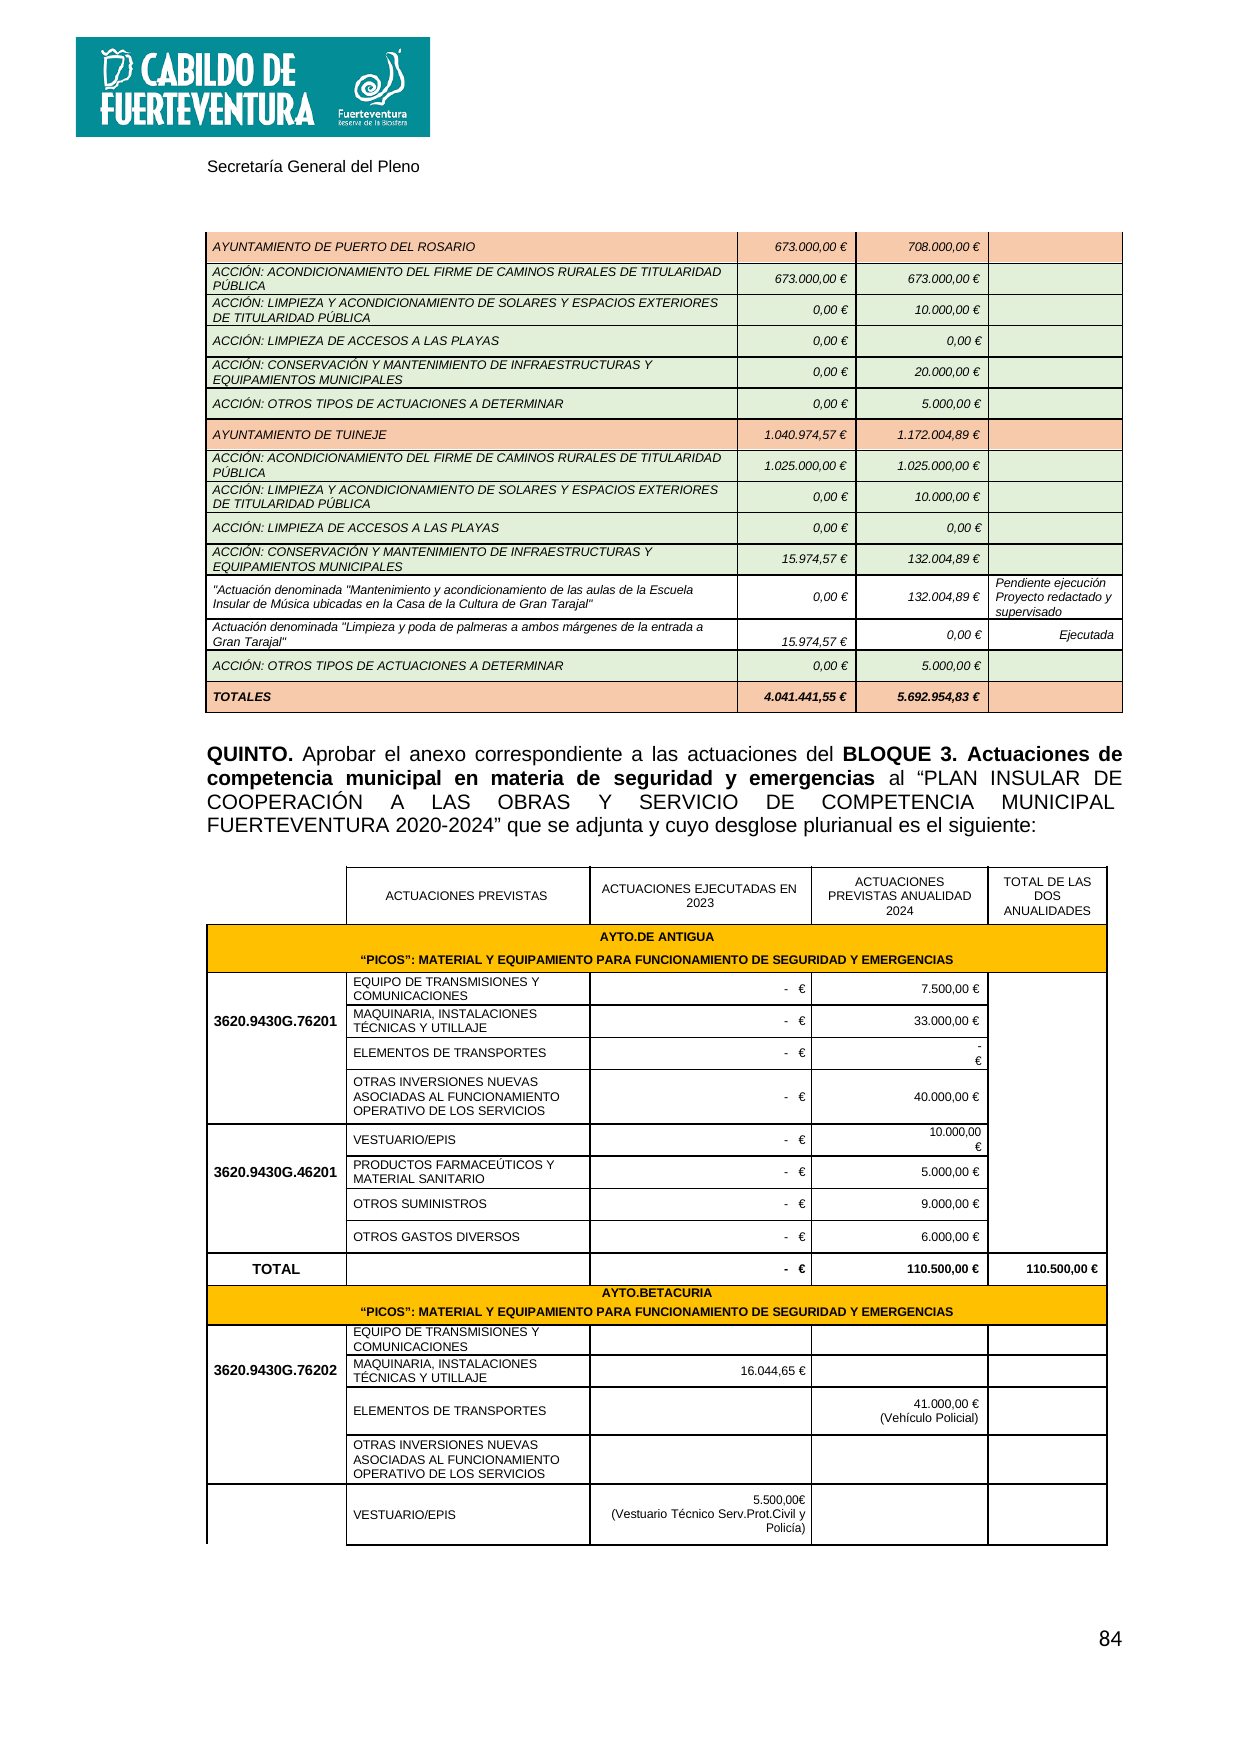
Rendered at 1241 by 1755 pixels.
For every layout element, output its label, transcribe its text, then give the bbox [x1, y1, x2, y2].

table_cell [989, 651, 1122, 681]
table_header AYUNTAMIENTO DE PUERTO DEL ROSARIO [207, 232, 737, 262]
table_cell [989, 264, 1122, 294]
table_cell 7.500,00 € [812, 973, 987, 1004]
table_cell ACCIÓN: LIMPIEZA DE ACCESOS A LAS PLAYAS [207, 513, 737, 543]
table_cell [989, 358, 1122, 387]
table_cell ACCIÓN: OTROS TIPOS DE ACTUACIONES A DETERMINAR [207, 389, 737, 418]
table_header ACTUACIONES PREVISTAS [347, 868, 589, 924]
table_cell MAQUINARIA, INSTALACIONES TÉCNICAS Y UTILLAJE [347, 1006, 589, 1036]
table_cell - € [812, 1038, 987, 1069]
table_header TOTAL DE LAS DOS ANUALIDADES [989, 868, 1106, 924]
table_cell [989, 1485, 1106, 1544]
table_cell MAQUINARIA, INSTALACIONES TÉCNICAS Y UTILLAJE [347, 1356, 589, 1386]
table_cell 0,00 € [738, 326, 855, 356]
table_cell 40.000,00 € [812, 1070, 987, 1123]
table_cell OTRAS INVERSIONES NUEVAS ASOCIADAS AL FUNCIONAMIENTO OPERATIVO DE LOS SERVICIOS [347, 1436, 589, 1483]
table_cell [347, 1254, 589, 1284]
table_cell - € [591, 1189, 811, 1220]
table_cell Actuación denominada "Limpieza y poda de palmeras a ambos márgenes de la entrada a Gran Tarajal" [207, 620, 737, 649]
table_cell VESTUARIO/EPIS [347, 1125, 589, 1155]
table_cell 132.004,89 € [857, 576, 988, 618]
table_cell 5.692.954,83 € [857, 682, 988, 712]
table_cell [989, 295, 1122, 325]
table_header ACTUACIONES EJECUTADAS EN 2023 [591, 868, 811, 924]
table_cell [812, 1326, 987, 1354]
table_cell 10.000,00 € [857, 295, 988, 325]
table_cell [208, 1485, 346, 1544]
table_cell ACCIÓN: ACONDICIONAMIENTO DEL FIRME DE CAMINOS RURALES DE TITULARIDAD PÚBLICA [207, 451, 737, 481]
table_cell [989, 451, 1122, 481]
text FUERTEVENTURA 2020-2024” que se adjunta y cuyo desglose plurianual es el siguiente: [207, 814, 1134, 837]
table_cell [591, 1326, 811, 1354]
table_cell OTROS GASTOS DIVERSOS [347, 1221, 589, 1252]
table_cell 5.000,00 € [812, 1157, 987, 1187]
table_header 708.000,00 € [857, 232, 988, 262]
table_cell 41.000,00 € (Vehículo Policial) [812, 1388, 987, 1434]
table_cell ACCIÓN: LIMPIEZA Y ACONDICIONAMIENTO DE SOLARES Y ESPACIOS EXTERIORES DE TITULARIDAD PÚBLICA [207, 482, 737, 512]
table_cell [989, 1436, 1106, 1483]
table_header ACTUACIONES PREVISTAS ANUALIDAD 2024 [812, 868, 987, 924]
table_cell 5.000,00 € [857, 651, 988, 681]
table_cell 3620.9430G.76201 [208, 973, 346, 1123]
table_cell AYTO.BETACURIA “PICOS”: MATERIAL Y EQUIPAMIENTO PARA FUNCIONAMIENTO DE SEGURIDAD Y EMERGENCIAS [208, 1286, 1106, 1324]
table_cell 1.025.000,00 € [857, 451, 988, 481]
table_cell [989, 1356, 1106, 1386]
text QUINTO. Aprobar el anexo correspondiente a las actuaciones del BLOQUE 3. Actuaciones de competencia municipal en materia de seguridad y emergencias al “PLAN INSULAR DE COOPERACIÓN A LAS OBRAS Y SERVICIO DE COMPETENCIA MUNICIPAL [207, 741, 1123, 814]
table_cell 0,00 € [738, 482, 855, 512]
table_cell ACCIÓN: CONSERVACIÓN Y MANTENIMIENTO DE INFRAESTRUCTURAS Y EQUIPAMIENTOS MUNICIPALES [207, 545, 737, 574]
table_cell VESTUARIO/EPIS [347, 1485, 589, 1544]
table_cell 10.000,00 € [812, 1125, 987, 1155]
table_cell ELEMENTOS DE TRANSPORTES [347, 1388, 589, 1434]
table_cell [989, 420, 1122, 449]
table_cell [591, 1388, 811, 1434]
table_cell PRODUCTOS FARMACEÚTICOS Y MATERIAL SANITARIO [347, 1157, 589, 1187]
table_cell - € [591, 973, 811, 1004]
table_cell [989, 326, 1122, 356]
table_cell 15.974,57 € [738, 545, 855, 574]
table_cell 4.041.441,55 € [738, 682, 855, 712]
table_cell 132.004,89 € [857, 545, 988, 574]
table_cell - € [591, 1157, 811, 1187]
table_cell 0,00 € [738, 389, 855, 418]
table_cell AYTO.DE ANTIGUA “PICOS”: MATERIAL Y EQUIPAMIENTO PARA FUNCIONAMIENTO DE SEGURIDAD Y EMERGENCIAS [208, 925, 1106, 972]
table_cell OTRAS INVERSIONES NUEVAS ASOCIADAS AL FUNCIONAMIENTO OPERATIVO DE LOS SERVICIOS [347, 1070, 589, 1123]
table_cell 15.974,57 € [738, 620, 855, 649]
table_cell 0,00 € [738, 651, 855, 681]
table_cell Pendiente ejecución Proyecto redactado y supervisado [989, 576, 1122, 618]
table_cell 1.172.004,89 € [857, 420, 988, 449]
table_header 673.000,00 € [738, 232, 855, 262]
table_cell [989, 482, 1122, 512]
table_cell [989, 1388, 1106, 1434]
table_cell ACCIÓN: LIMPIEZA Y ACONDICIONAMIENTO DE SOLARES Y ESPACIOS EXTERIORES DE TITULARIDAD PÚBLICA [207, 295, 737, 325]
table_cell 9.000,00 € [812, 1189, 987, 1220]
table_cell 6.000,00 € [812, 1221, 987, 1252]
table_cell [591, 1436, 811, 1483]
table_cell [989, 682, 1122, 712]
table_cell "Actuación denominada "Mantenimiento y acondicionamiento de las aulas de la Escuela Insular de Música ubicadas en la Casa de la Cultura de Gran Tarajal" [207, 576, 737, 618]
table_cell - € [591, 1221, 811, 1252]
table_cell [812, 1485, 987, 1544]
table_cell - € [591, 1125, 811, 1155]
table_cell 0,00 € [738, 358, 855, 387]
table_cell 5.000,00 € [857, 389, 988, 418]
table_cell [989, 513, 1122, 543]
table_cell ACCIÓN: LIMPIEZA DE ACCESOS A LAS PLAYAS [207, 326, 737, 356]
table_cell - € [591, 1070, 811, 1123]
table_cell 10.000,00 € [857, 482, 988, 512]
table_cell TOTALES [207, 682, 737, 712]
table_cell 3620.9430G.76202 [208, 1326, 346, 1483]
table_cell 16.044,65 € [591, 1356, 811, 1386]
table_cell 673.000,00 € [857, 264, 988, 294]
table_cell 20.000,00 € [857, 358, 988, 387]
table_cell 110.500,00 € [989, 1254, 1106, 1284]
table_cell [989, 389, 1122, 418]
table_cell 0,00 € [857, 620, 988, 649]
table_cell ELEMENTOS DE TRANSPORTES [347, 1038, 589, 1069]
table_cell ACCIÓN: ACONDICIONAMIENTO DEL FIRME DE CAMINOS RURALES DE TITULARIDAD PÚBLICA [207, 264, 737, 294]
table_cell [812, 1356, 987, 1386]
table_cell ACCIÓN: OTROS TIPOS DE ACTUACIONES A DETERMINAR [207, 651, 737, 681]
table_cell 673.000,00 € [738, 264, 855, 294]
table_cell [989, 973, 1106, 1252]
table_cell - € [591, 1038, 811, 1069]
table_header [207, 866, 346, 924]
table_cell [989, 545, 1122, 574]
table_cell EQUIPO DE TRANSMISIONES Y COMUNICACIONES [347, 1326, 589, 1354]
table_cell 110.500,00 € [812, 1254, 987, 1284]
table_cell - € [591, 1006, 811, 1036]
table_cell OTROS SUMINISTROS [347, 1189, 589, 1220]
table_cell 0,00 € [738, 295, 855, 325]
table_cell 0,00 € [857, 513, 988, 543]
table_cell Ejecutada [989, 620, 1122, 649]
table_cell 33.000,00 € [812, 1006, 987, 1036]
table_cell 0,00 € [857, 326, 988, 356]
table_cell 3620.9430G.46201 [208, 1125, 346, 1252]
table_cell TOTAL [208, 1254, 346, 1284]
table_cell 1.025.000,00 € [738, 451, 855, 481]
table_cell EQUIPO DE TRANSMISIONES Y COMUNICACIONES [347, 973, 589, 1004]
table_cell 0,00 € [738, 576, 855, 618]
table_cell 5.500,00€ (Vestuario Técnico Serv.Prot.Civil y Policía) [591, 1485, 811, 1544]
table_cell [989, 1326, 1106, 1354]
table_cell [812, 1436, 987, 1483]
table_cell AYUNTAMIENTO DE TUINEJE [207, 420, 737, 449]
table_cell 1.040.974,57 € [738, 420, 855, 449]
table_cell - € [591, 1254, 811, 1284]
table_header [989, 232, 1122, 262]
table_cell 0,00 € [738, 513, 855, 543]
table_cell ACCIÓN: CONSERVACIÓN Y MANTENIMIENTO DE INFRAESTRUCTURAS Y EQUIPAMIENTOS MUNICIPALES [207, 358, 737, 387]
